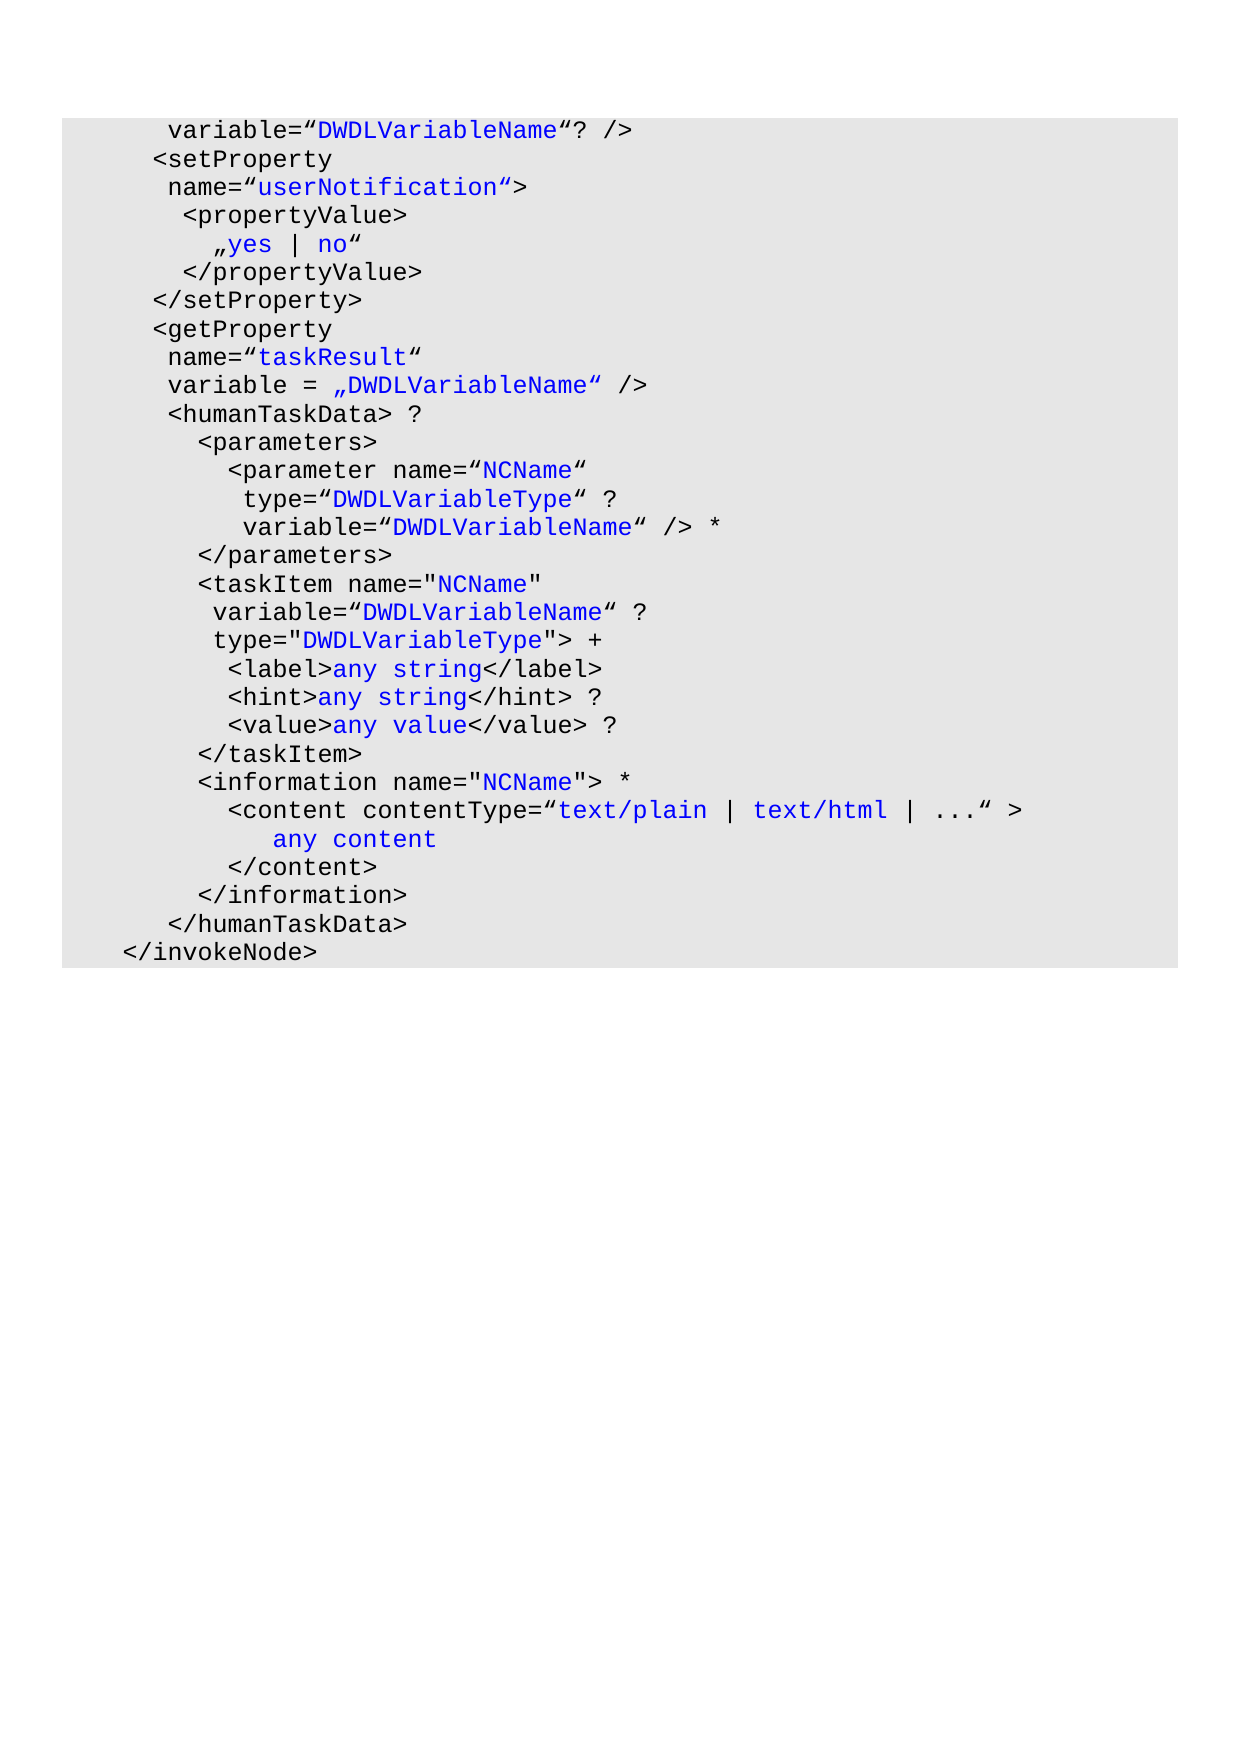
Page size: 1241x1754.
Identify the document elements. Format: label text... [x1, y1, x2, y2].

text <parameter name=“NCName“ [62, 458, 1178, 486]
text </invokeNode> [62, 940, 1178, 968]
text variable=“DWDLVariableName“? /> [62, 118, 1178, 146]
text <humanTaskData> ? [62, 401, 1178, 430]
text type=“DWDLVariableType“ ? [62, 486, 1178, 515]
text variable = „DWDLVariableName“ /> [62, 373, 1178, 401]
text </parameters> [62, 543, 1178, 571]
text </content> </information> [62, 855, 1178, 911]
text </humanTaskData> [62, 911, 1178, 940]
text </setProperty> [62, 288, 1178, 316]
text variable=“DWDLVariableName“ /> * [62, 515, 1178, 543]
text <information name="NCName"> * <content contentType=“text/plain | text/html | ...“ > [62, 770, 1178, 826]
text „yes | no“ [62, 231, 1178, 260]
text name=“userNotification“> [62, 175, 1178, 203]
text any content [62, 826, 1178, 855]
text type="DWDLVariableType"> + <label>any string</label> <hint>any string</hint> ? [62, 628, 1178, 713]
text <parameters> [62, 430, 1178, 458]
text <taskItem name="NCName" [62, 571, 1178, 600]
text <getProperty [62, 316, 1178, 345]
text <propertyValue> [62, 203, 1178, 231]
text variable=“DWDLVariableName“ ? [62, 600, 1178, 628]
text name=“taskResult“ [62, 345, 1178, 373]
text </propertyValue> [62, 260, 1178, 288]
text <value>any value</value> ? </taskItem> [62, 713, 1178, 770]
text <setProperty [62, 146, 1178, 175]
